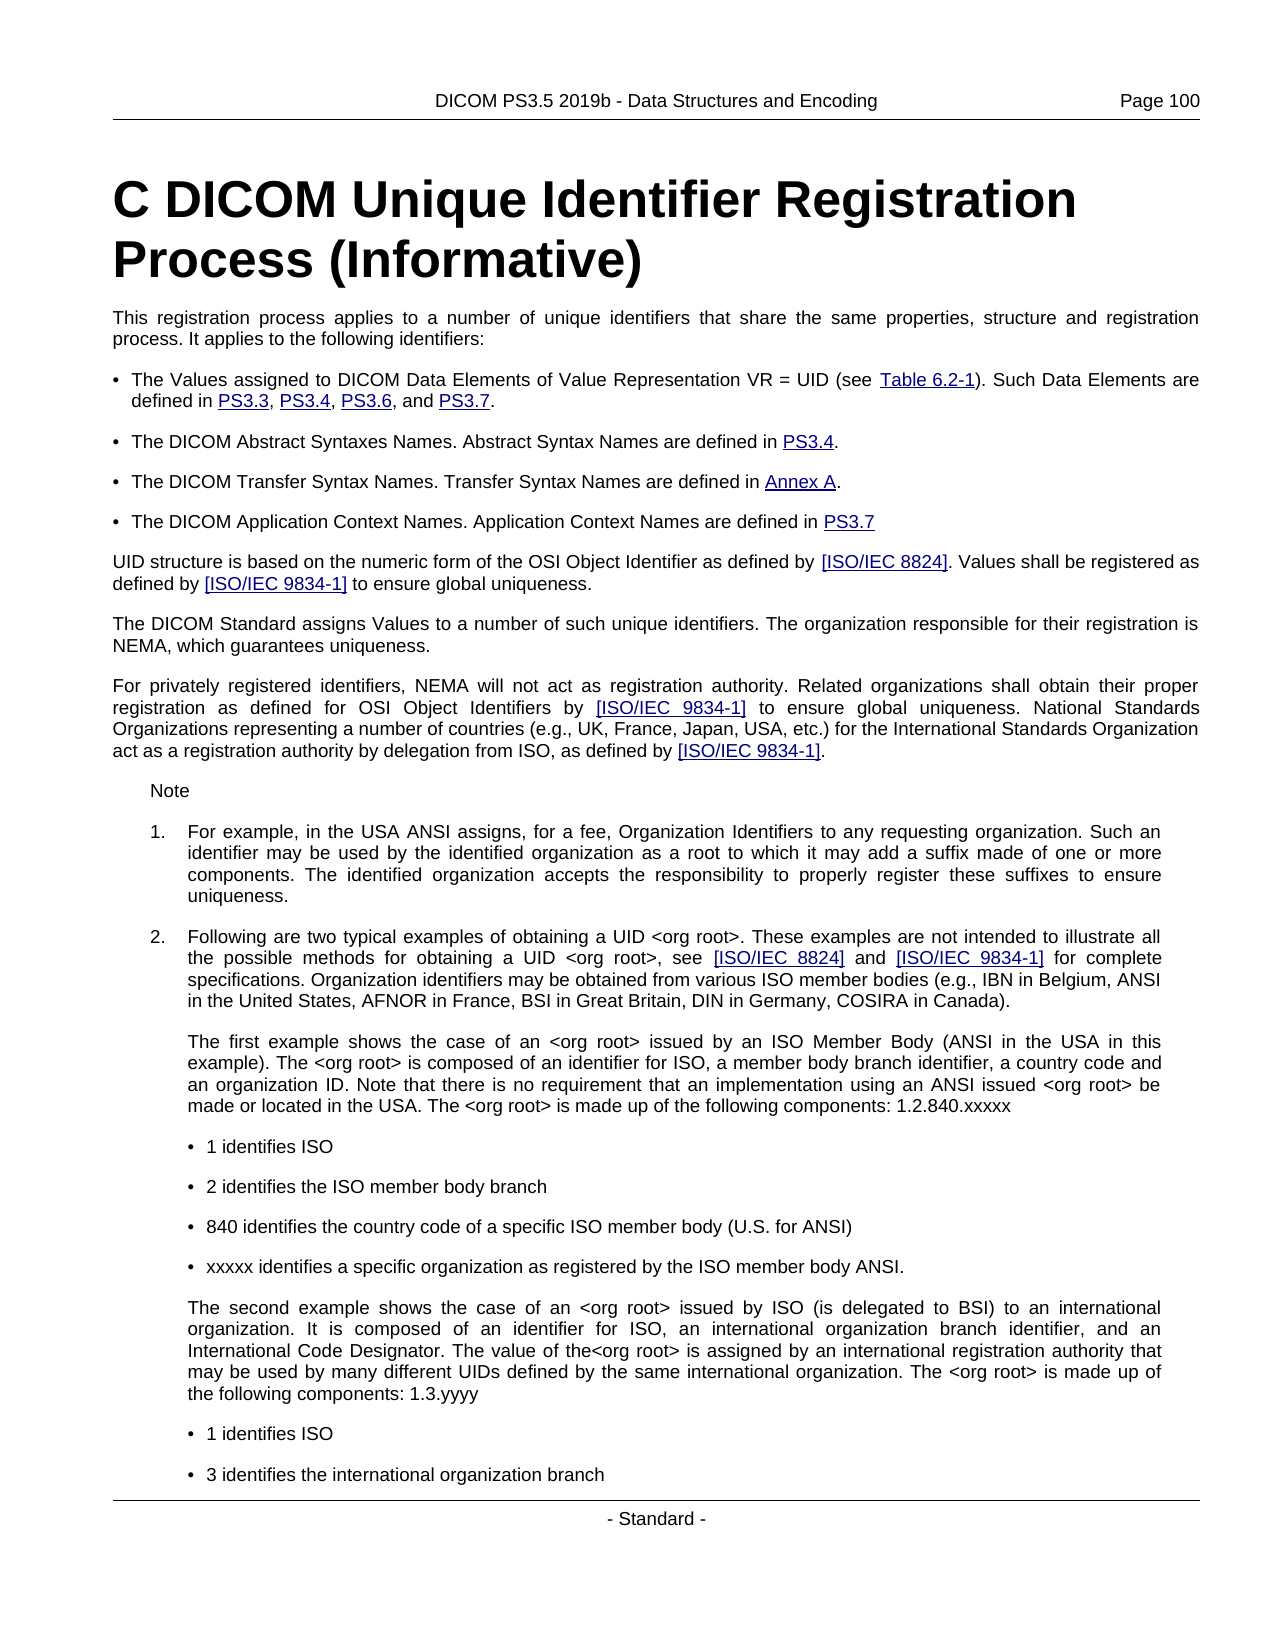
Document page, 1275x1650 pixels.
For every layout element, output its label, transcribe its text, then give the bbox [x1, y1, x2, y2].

text • 3 identifies the international organization branch [187, 1463, 1162, 1485]
text 1. For example, in the USA ANSI assigns, for a fee, Organization Identifiers to any requesting organization. Such an identifier may be used by the identified organization as a root to which it may add a suffix made of one or more components. The identified organization accepts the responsibility to properly register these suffixes to ensure uniqueness. [150, 820, 1162, 907]
text 2. Following are two typical examples of obtaining a UID <org root>. These examples are not intended to illustrate all the possible methods for obtaining a UID <org root>, see [ISO/IEC 8824] and [ISO/IEC 9834-1] for complete specifications. Organization identifiers may be obtained from various ISO member bodies (e.g., IBN in Belgium, ANSI in the United States, AFNOR in France, BSI in Great Britain, DIN in Germany, COSIRA in Canada). [150, 925, 1162, 1012]
text The DICOM Standard assigns Values to a number of such unique identifiers. The organization responsible for their registration is NEMA, which guarantees uniqueness. [112, 613, 1200, 656]
text The second example shows the case of an <org root> issued by ISO (is delegated to BSI) to an international organization. It is composed of an identifier for ISO, an international organization branch identifier, and an International Code Designator. The value of the<org root> is assigned by an international registration authority that may be used by many different UIDs defined by the same international organization. The <org root> is made up of the following components: 1.3.yyyy [187, 1297, 1162, 1404]
text This registration process applies to a number of unique identifiers that share the same properties, structure and registration process. It applies to the following identifiers: [112, 307, 1200, 350]
text UID structure is based on the numeric form of the OSI Object Identifier as defined by [ISO/IEC 8824]. Values shall be registered as defined by [ISO/IEC 9834-1] to ensure global uniqueness. [112, 551, 1200, 594]
text • The DICOM Abstract Syntaxes Names. Abstract Syntax Names are defined in PS3.4. [112, 430, 1200, 452]
text • The DICOM Application Context Names. Application Context Names are defined in PS3.7 [112, 511, 1200, 533]
text • xxxxx identifies a specific organization as registered by the ISO member body ANSI. [187, 1256, 1162, 1278]
text The first example shows the case of an <org root> issued by an ISO Member Body (ANSI in the USA in this example). The <org root> is composed of an identifier for ISO, a member body branch identifier, a country code and an organization ID. Note that there is no requirement that an implementation using an ANSI issued <org root> be made or located in the USA. The <org root> is made up of the following components: 1.2.840.xxxxx [187, 1030, 1162, 1117]
text • 1 identifies ISO [187, 1423, 1162, 1445]
text • 1 identifies ISO [187, 1135, 1162, 1157]
text • 2 identifies the ISO member body branch [187, 1176, 1162, 1197]
text • The Values assigned to DICOM Data Elements of Value Representation VR = UID (see Table 6.2-1). Such Data Elements are defined in PS3.3, PS3.4, PS3.6, and PS3.7. [112, 368, 1200, 412]
text • 840 identifies the country code of a specific ISO member body (U.S. for ANSI) [187, 1216, 1162, 1238]
text For privately registered identifiers, NEMA will not act as registration authority. Related organizations shall obtain their proper registration as defined for OSI Object Identifiers by [ISO/IEC 9834-1] to ensure global uniqueness. National Standards Organizations representing a number of countries (e.g., UK, France, Japan, USA, etc.) for the International Standards Organization act as a registration authority by delegation from ISO, as defined by [ISO/IEC 9834-1]. [112, 675, 1200, 761]
text C DICOM Unique Identifier Registration Process (Informative) [112, 169, 1200, 288]
text Note [150, 780, 1162, 802]
text • The DICOM Transfer Syntax Names. Transfer Syntax Names are defined in Annex A. [112, 471, 1200, 492]
